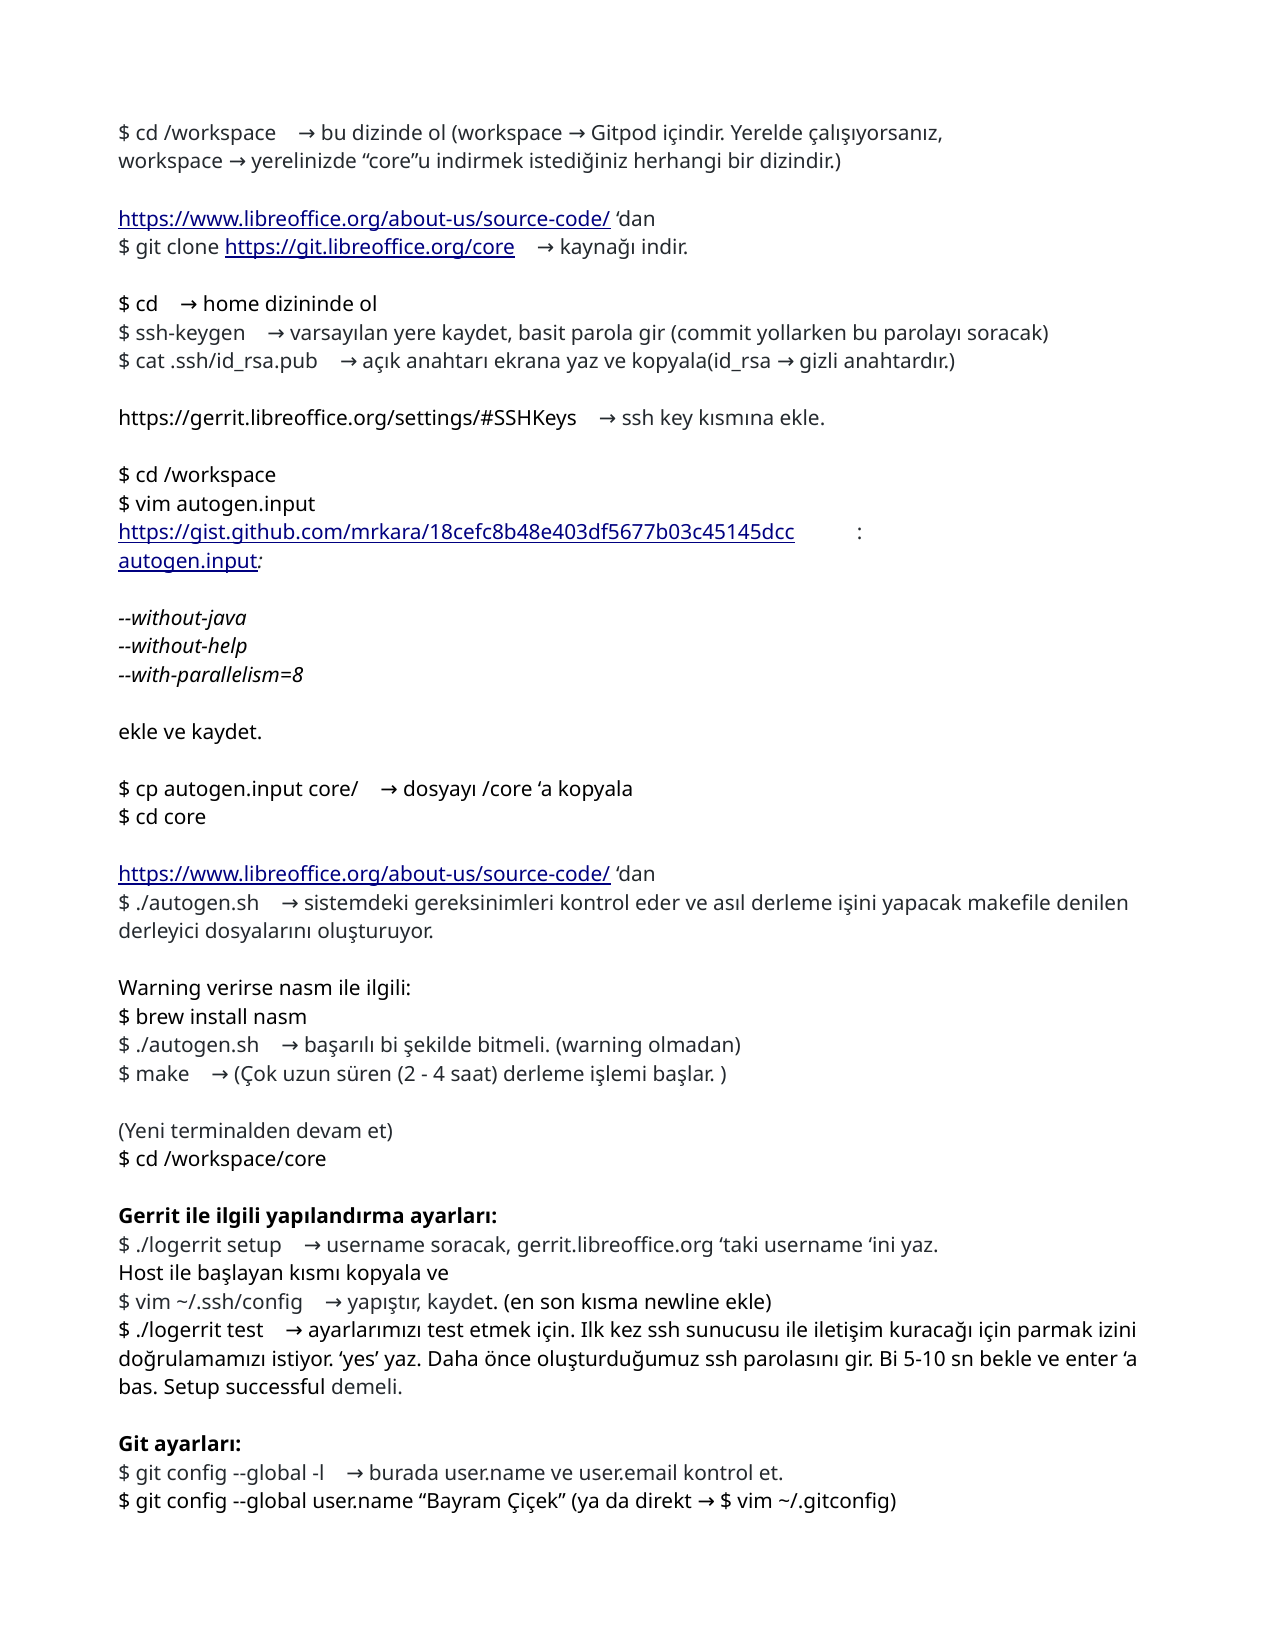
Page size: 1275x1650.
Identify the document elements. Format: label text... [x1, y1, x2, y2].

text ekle ve kaydet. [118, 717, 1157, 746]
text https://www.libreoffice.org/about-us/source-code/ ‘dan [118, 204, 1157, 232]
text (Yeni terminalden devam et) [118, 1116, 1157, 1144]
text Gerrit ile ilgili yapılandırma ayarları: [118, 1202, 1157, 1230]
text workspace → yerelinizde “core”u indirmek istediğiniz herhangi bir dizindir.) [118, 147, 1157, 175]
text $ cd /workspace → bu dizinde ol (workspace → Gitpod içindir. Yerelde çalışıyorsanız, [118, 118, 1157, 147]
text $ git config --global -l → burada user.name ve user.email kontrol et. [118, 1458, 1157, 1486]
text $ cd → home dizininde ol [118, 289, 1157, 318]
text $ ./logerrit setup → username soracak, gerrit.libreoffice.org ‘taki username ‘ini yaz. [118, 1230, 1157, 1258]
text $ git config --global user.name “Bayram Çiçek” (ya da direkt → $ vim ~/.gitconfig) [118, 1486, 1157, 1515]
text $ git clone https://git.libreoffice.org/core → kaynağı indir. [118, 232, 1157, 261]
text Git ayarları: [118, 1429, 1157, 1458]
text $ cp autogen.input core/ → dosyayı /core ‘a kopyala [118, 746, 1157, 802]
text --without-java --without-help --with-parallelism=8 [118, 603, 1157, 688]
text $ cd /workspace [118, 461, 1157, 489]
text Host ile başlayan kısmı kopyala ve [118, 1258, 1157, 1287]
text https://gist.github.com/mrkara/18cefc8b48e403df5677b03c45145dcc : [118, 517, 1157, 546]
text $ vim ~/.ssh/config → yapıştır, kaydet. (en son kısma newline ekle) [118, 1287, 1157, 1315]
text $ ./autogen.sh → başarılı bi şekilde bitmeli. (warning olmadan) [118, 1030, 1157, 1059]
text $ ./autogen.sh → sistemdeki gereksinimleri kontrol eder ve asıl derleme işini yapacak makefile denilen derleyici dosyalarını oluşturuyor. [118, 888, 1157, 945]
text Warning verirse nasm ile ilgili: [118, 973, 1157, 1002]
text $ make → (Çok uzun süren (2 - 4 saat) derleme işlemi başlar. ) [118, 1059, 1157, 1087]
text $ cd /workspace/core [118, 1144, 1157, 1173]
text $ cd core [118, 802, 1157, 831]
text $ ./logerrit test → ayarlarımızı test etmek için. Ilk kez ssh sunucusu ile iletişim kuracağı için parmak izini doğrulamamızı istiyor. ‘yes’ yaz. Daha önce oluşturduğumuz ssh parolasını gir. Bi 5-10 sn bekle ve enter ‘a bas. Setup successful demeli. [118, 1315, 1157, 1401]
text $ vim autogen.input [118, 489, 1157, 517]
text autogen.input: [118, 546, 1157, 574]
text $ ssh-keygen → varsayılan yere kaydet, basit parola gir (commit yollarken bu parolayı soracak) $ cat .ssh/id_rsa.pub → açık anahtarı ekrana yaz ve kopyala(id_rsa → gizli anahtardır.) [118, 318, 1157, 403]
text $ brew install nasm [118, 1002, 1157, 1030]
text https://www.libreoffice.org/about-us/source-code/ ‘dan [118, 859, 1157, 888]
text https://gerrit.libreoffice.org/settings/#SSHKeys → ssh key kısmına ekle. [118, 403, 1157, 432]
